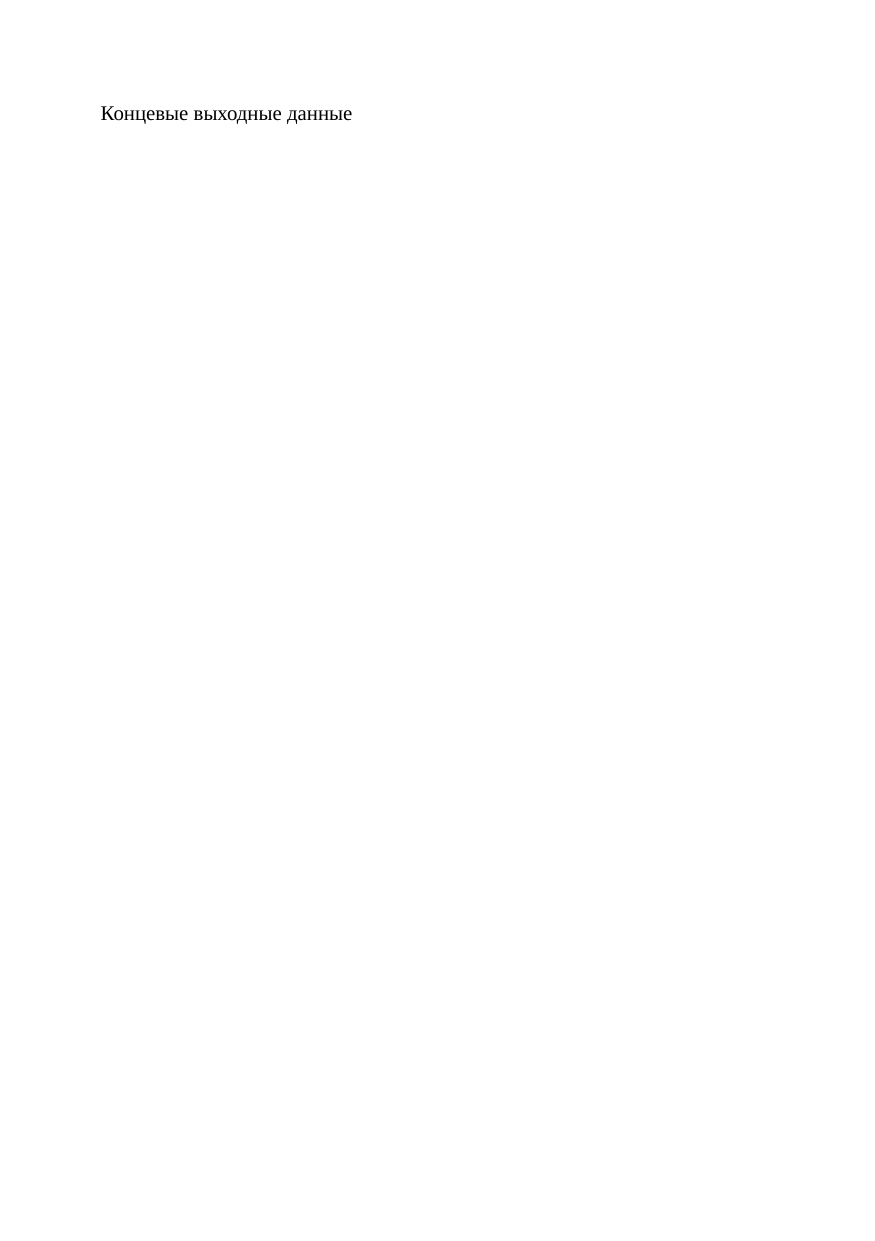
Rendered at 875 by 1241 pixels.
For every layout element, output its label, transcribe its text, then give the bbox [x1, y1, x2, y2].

text Концевые выходные данные [100, 100, 774, 124]
